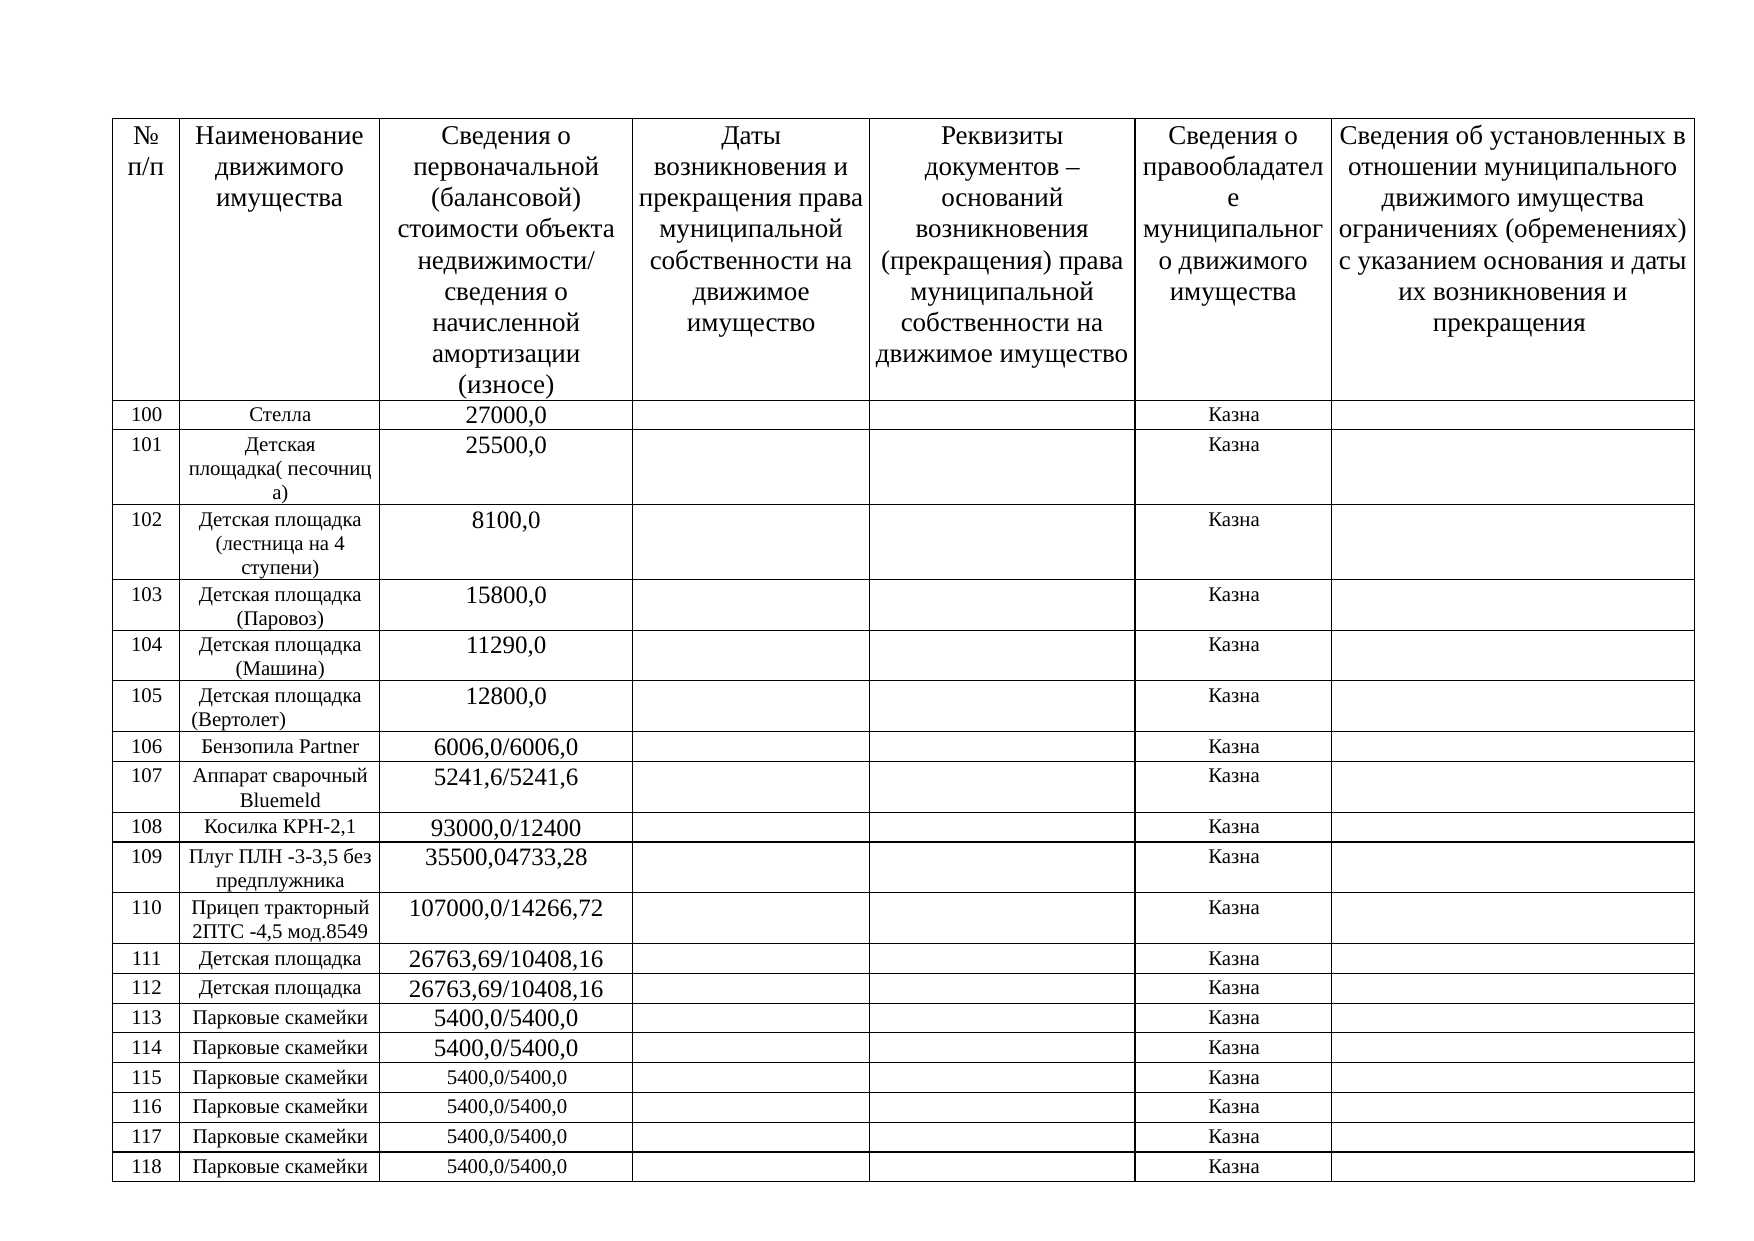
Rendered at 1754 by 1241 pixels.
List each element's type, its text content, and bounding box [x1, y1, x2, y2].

table_cell Парковые скамейки [180, 1153, 379, 1181]
table_cell [1332, 893, 1694, 943]
table_cell [870, 732, 1134, 761]
table_cell 107000,0/14266,72 [380, 893, 632, 943]
table_cell Косилка КРН-2,1 [180, 813, 379, 841]
table_cell 107 [113, 762, 179, 812]
table_cell Казна [1136, 893, 1331, 943]
table_cell [633, 505, 869, 579]
table_cell Казна [1136, 1033, 1331, 1062]
table_cell 108 [113, 813, 179, 841]
table_cell 25500,0 [380, 430, 632, 504]
table_cell [870, 580, 1134, 629]
table_cell [633, 893, 869, 943]
table_cell 6006,0/6006,0 [380, 732, 632, 761]
table_cell [1332, 580, 1694, 629]
table_cell [633, 1063, 869, 1092]
table_cell 116 [113, 1093, 179, 1122]
table_cell Казна [1136, 1123, 1331, 1151]
table_cell Парковые скамейки [180, 1093, 379, 1122]
table_cell 11290,0 [380, 631, 632, 680]
table_cell [870, 430, 1134, 504]
table_cell 26763,69/10408,16 [380, 944, 632, 973]
table_cell Сведения о первоначальной (балансовой) стоимости объекта недвижимости/ сведения о начисленной амортизации (износе) [380, 119, 632, 399]
table_cell 12800,0 [380, 681, 632, 731]
table_cell Сведения об установленных в отношении муниципального движимого имущества ограничениях (обременениях) с указанием основания и даты их возникновения и прекращения [1332, 119, 1694, 399]
table_cell [633, 1033, 869, 1062]
table_cell [870, 1063, 1134, 1092]
table_cell Казна [1136, 1004, 1331, 1032]
table_cell [1332, 1153, 1694, 1181]
table_cell 115 [113, 1063, 179, 1092]
table_cell 5400,0/5400,0 [380, 1033, 632, 1062]
table_cell [870, 401, 1134, 429]
table_cell Казна [1136, 505, 1331, 579]
table_cell [1332, 974, 1694, 1002]
table_cell [870, 944, 1134, 973]
table_cell 101 [113, 430, 179, 504]
table_cell 104 [113, 631, 179, 680]
table_cell Стелла [180, 401, 379, 429]
table_cell 5400,0/5400,0 [380, 1093, 632, 1122]
table_cell Казна [1136, 1063, 1331, 1092]
table_cell 5400,0/5400,0 [380, 1123, 632, 1151]
table_cell Казна [1136, 681, 1331, 731]
table_cell 117 [113, 1123, 179, 1151]
table_cell [633, 974, 869, 1002]
table_cell 100 [113, 401, 179, 429]
table_cell Детская площадка( песочница) [180, 430, 379, 504]
table_cell Плуг ПЛН -3-3,5 без предплужника [180, 843, 379, 892]
table_cell [633, 1093, 869, 1122]
table_cell Казна [1136, 944, 1331, 973]
table_cell 106 [113, 732, 179, 761]
table_cell [870, 1004, 1134, 1032]
table_cell [870, 681, 1134, 731]
table_cell [870, 631, 1134, 680]
table_cell Казна [1136, 974, 1331, 1002]
table_cell 112 [113, 974, 179, 1002]
table_cell 5400,0/5400,0 [380, 1063, 632, 1092]
table_cell Детская площадка (Вертолет) [180, 681, 379, 731]
table_cell Детская площадка (лестница на 4 ступени) [180, 505, 379, 579]
table_cell 35500,04733,28 [380, 843, 632, 892]
table_cell № п/п [113, 119, 179, 399]
table_cell Казна [1136, 580, 1331, 629]
table_cell 114 [113, 1033, 179, 1062]
table_cell Парковые скамейки [180, 1004, 379, 1032]
table_cell Аппарат сварочный Bluemeld [180, 762, 379, 812]
table_cell [633, 1153, 869, 1181]
table_cell [870, 1093, 1134, 1122]
table_cell 110 [113, 893, 179, 943]
table_cell Даты возникновения и прекращения права муниципальной собственности на движимое имущество [633, 119, 869, 399]
table_cell [633, 732, 869, 761]
table_cell Детская площадка [180, 944, 379, 973]
table_cell Казна [1136, 430, 1331, 504]
table_cell [870, 505, 1134, 579]
table_cell [633, 430, 869, 504]
table_cell 93000,0/12400 [380, 813, 632, 841]
table_cell [1332, 762, 1694, 812]
table_cell Казна [1136, 1153, 1331, 1181]
table_cell Казна [1136, 732, 1331, 761]
table_cell Казна [1136, 401, 1331, 429]
table_cell Парковые скамейки [180, 1063, 379, 1092]
table_cell [633, 681, 869, 731]
table_cell 27000,0 [380, 401, 632, 429]
table_cell [633, 401, 869, 429]
table_cell [633, 580, 869, 629]
table_cell [633, 843, 869, 892]
table_cell [870, 813, 1134, 841]
table_cell Сведения о правообладателе муниципального движимого имущества [1136, 119, 1331, 399]
table_cell [1332, 631, 1694, 680]
table_cell Детская площадка (Паровоз) [180, 580, 379, 629]
table_cell [870, 762, 1134, 812]
table_cell Бензопила Partner [180, 732, 379, 761]
table_cell Наименование движимого имущества [180, 119, 379, 399]
table_cell [1332, 732, 1694, 761]
table_cell 109 [113, 843, 179, 892]
table_cell Казна [1136, 1093, 1331, 1122]
table_cell 111 [113, 944, 179, 973]
table_cell Парковые скамейки [180, 1123, 379, 1151]
table_cell 8100,0 [380, 505, 632, 579]
table_cell 5400,0/5400,0 [380, 1004, 632, 1032]
table_cell [1332, 1093, 1694, 1122]
table_cell [633, 1004, 869, 1032]
table_cell Казна [1136, 813, 1331, 841]
table_cell [870, 893, 1134, 943]
table_cell [870, 974, 1134, 1002]
table_cell Казна [1136, 843, 1331, 892]
table_cell 113 [113, 1004, 179, 1032]
table_cell 102 [113, 505, 179, 579]
table_cell [1332, 401, 1694, 429]
table_cell Парковые скамейки [180, 1033, 379, 1062]
table_cell [1332, 430, 1694, 504]
table_cell [870, 1153, 1134, 1181]
table_cell [633, 813, 869, 841]
table_cell Прицеп тракторный 2ПТС -4,5 мод.8549 [180, 893, 379, 943]
table_cell 103 [113, 580, 179, 629]
table_cell [1332, 1004, 1694, 1032]
table_cell 26763,69/10408,16 [380, 974, 632, 1002]
table_cell 105 [113, 681, 179, 731]
table_cell [1332, 843, 1694, 892]
table_cell [1332, 681, 1694, 731]
table_cell [870, 843, 1134, 892]
table_cell [1332, 1063, 1694, 1092]
table_cell 5400,0/5400,0 [380, 1153, 632, 1181]
table_cell 5241,6/5241,6 [380, 762, 632, 812]
table_cell [1332, 944, 1694, 973]
table_cell 118 [113, 1153, 179, 1181]
table_cell 15800,0 [380, 580, 632, 629]
table_cell [1332, 505, 1694, 579]
table_cell [870, 1033, 1134, 1062]
table_cell Детская площадка (Машина) [180, 631, 379, 680]
table_cell Реквизиты документов – оснований возникновения (прекращения) права муниципальной собственности на движимое имущество [870, 119, 1134, 399]
table_cell [633, 762, 869, 812]
table_cell Казна [1136, 631, 1331, 680]
table_cell [1332, 1123, 1694, 1151]
table_cell Детская площадка [180, 974, 379, 1002]
table_cell [633, 631, 869, 680]
table_cell [870, 1123, 1134, 1151]
table_cell [1332, 1033, 1694, 1062]
table_cell [633, 1123, 869, 1151]
table_cell [633, 944, 869, 973]
table_cell [1332, 813, 1694, 841]
table_cell Казна [1136, 762, 1331, 812]
